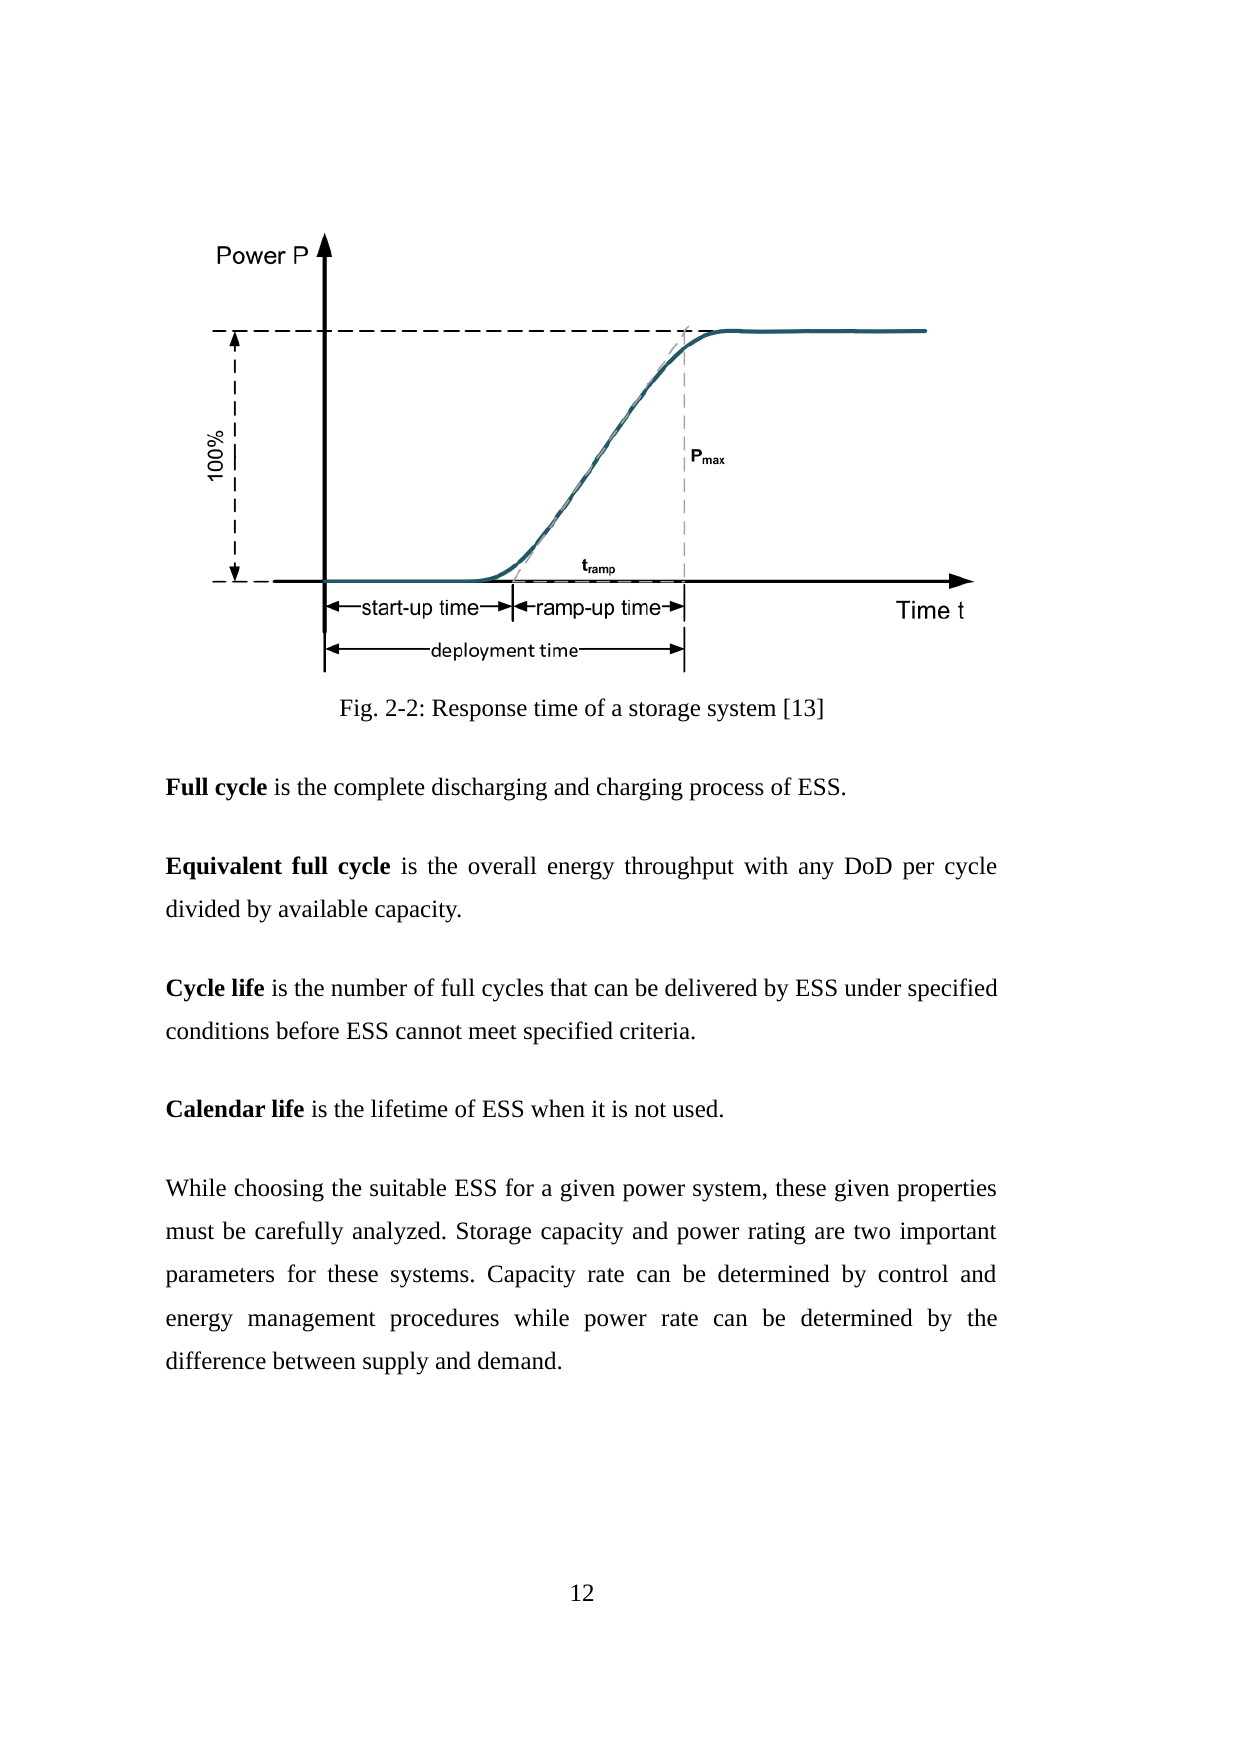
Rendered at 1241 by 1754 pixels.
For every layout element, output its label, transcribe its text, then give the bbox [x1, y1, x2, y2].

text Fig. 2-2: Response time of a storage system [13]⁠ [165, 691, 998, 722]
text Equivalent full cycle is the overall energy throughput with any DoD per cycle divided by available capacity. [165, 851, 998, 923]
text Calendar life is the lifetime of ESS when it is not used. [165, 1094, 998, 1123]
text While choosing the suitable ESS for a given power system, these given properties must be carefully analyzed. Storage capacity and power rating are two important parameters for these systems. Capacity rate can be determined by control and energy management procedures while power rate can be determined by the difference between supply and demand. [165, 1173, 998, 1374]
text Full cycle is the complete discharging and charging process of ESS. [165, 772, 998, 801]
text Cycle life is the number of full cycles that can be delivered by ESS under specified conditions before ESS cannot meet specified criteria. [165, 973, 998, 1044]
picture [165, 219, 998, 691]
